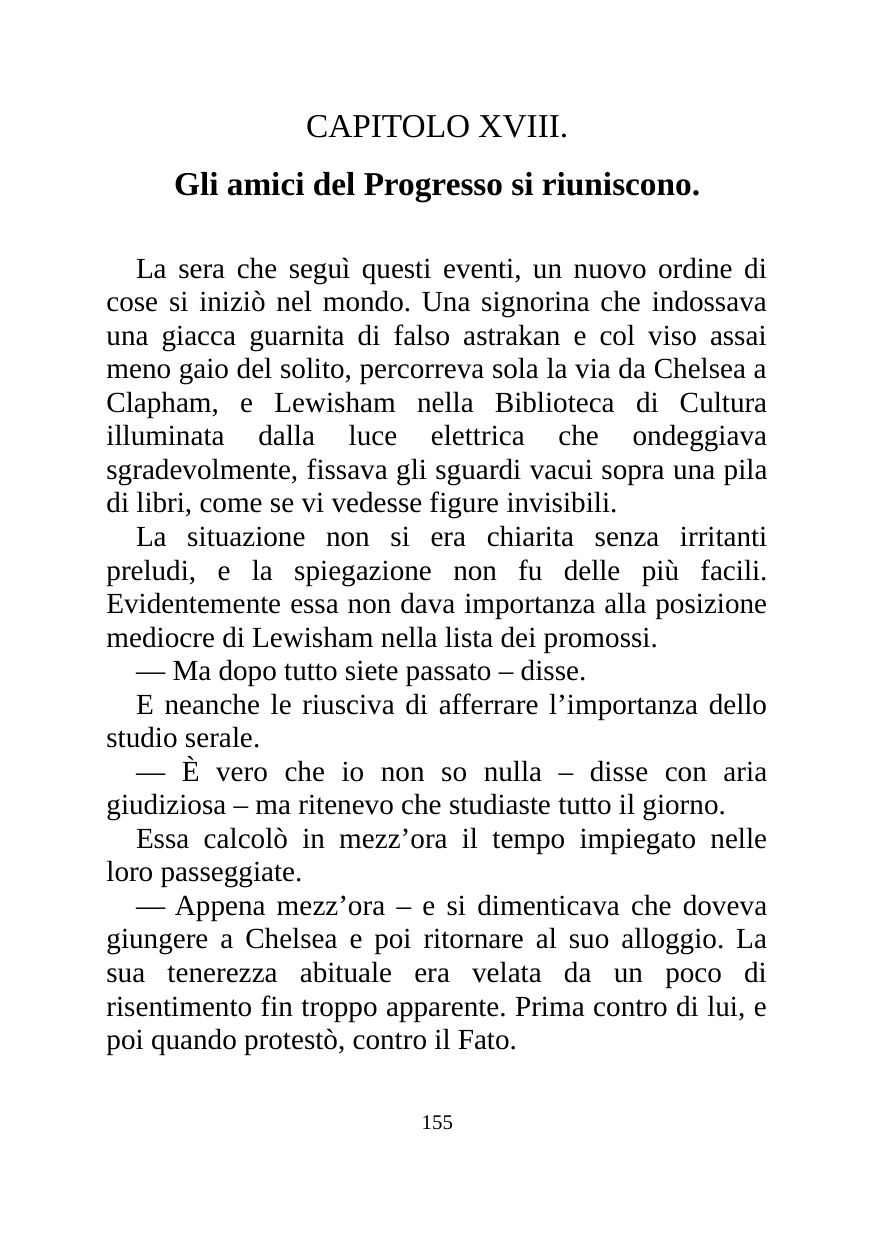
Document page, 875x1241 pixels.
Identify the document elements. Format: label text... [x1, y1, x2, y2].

text — È vero che io non so nulla – disse con aria giudiziosa – ma ritenevo che studiaste tutto il giorno. [106, 754, 768, 821]
subtitle CAPITOLO XVIII. Gli amici del Progresso si riuniscono. [106, 106, 768, 202]
text E neanche le riusciva di afferrare l’importanza dello studio serale. [106, 687, 768, 754]
text La sera che seguì questi eventi, un nuovo ordine di cose si iniziò nel mondo. Una signorina che indossava una giacca guarnita di falso astrakan e col viso assai meno gaio del solito, percorreva sola la via da Chelsea a Clapham, e Lewisham nella Biblioteca di Cultura illuminata dalla luce elettrica che ondeggiava sgradevolmente, fissava gli sguardi vacui sopra una pila di libri, come se vi vedesse figure invisibili. [106, 251, 768, 519]
text La situazione non si era chiarita senza irritanti preludi, e la spiegazione non fu delle più facili. Evidentemente essa non dava importanza alla posizione mediocre di Lewisham nella lista dei promossi. [106, 519, 768, 653]
text — Appena mezz’ora – e si dimenticava che doveva giungere a Chelsea e poi ritornare al suo alloggio. La sua tenerezza abituale era velata da un poco di risentimento fin troppo apparente. Prima contro di lui, e poi quando protestò, contro il Fato. [106, 888, 768, 1056]
text Essa calcolò in mezz’ora il tempo impiegato nelle loro passeggiate. [106, 821, 768, 888]
text — Ma dopo tutto siete passato – disse. [106, 653, 768, 687]
